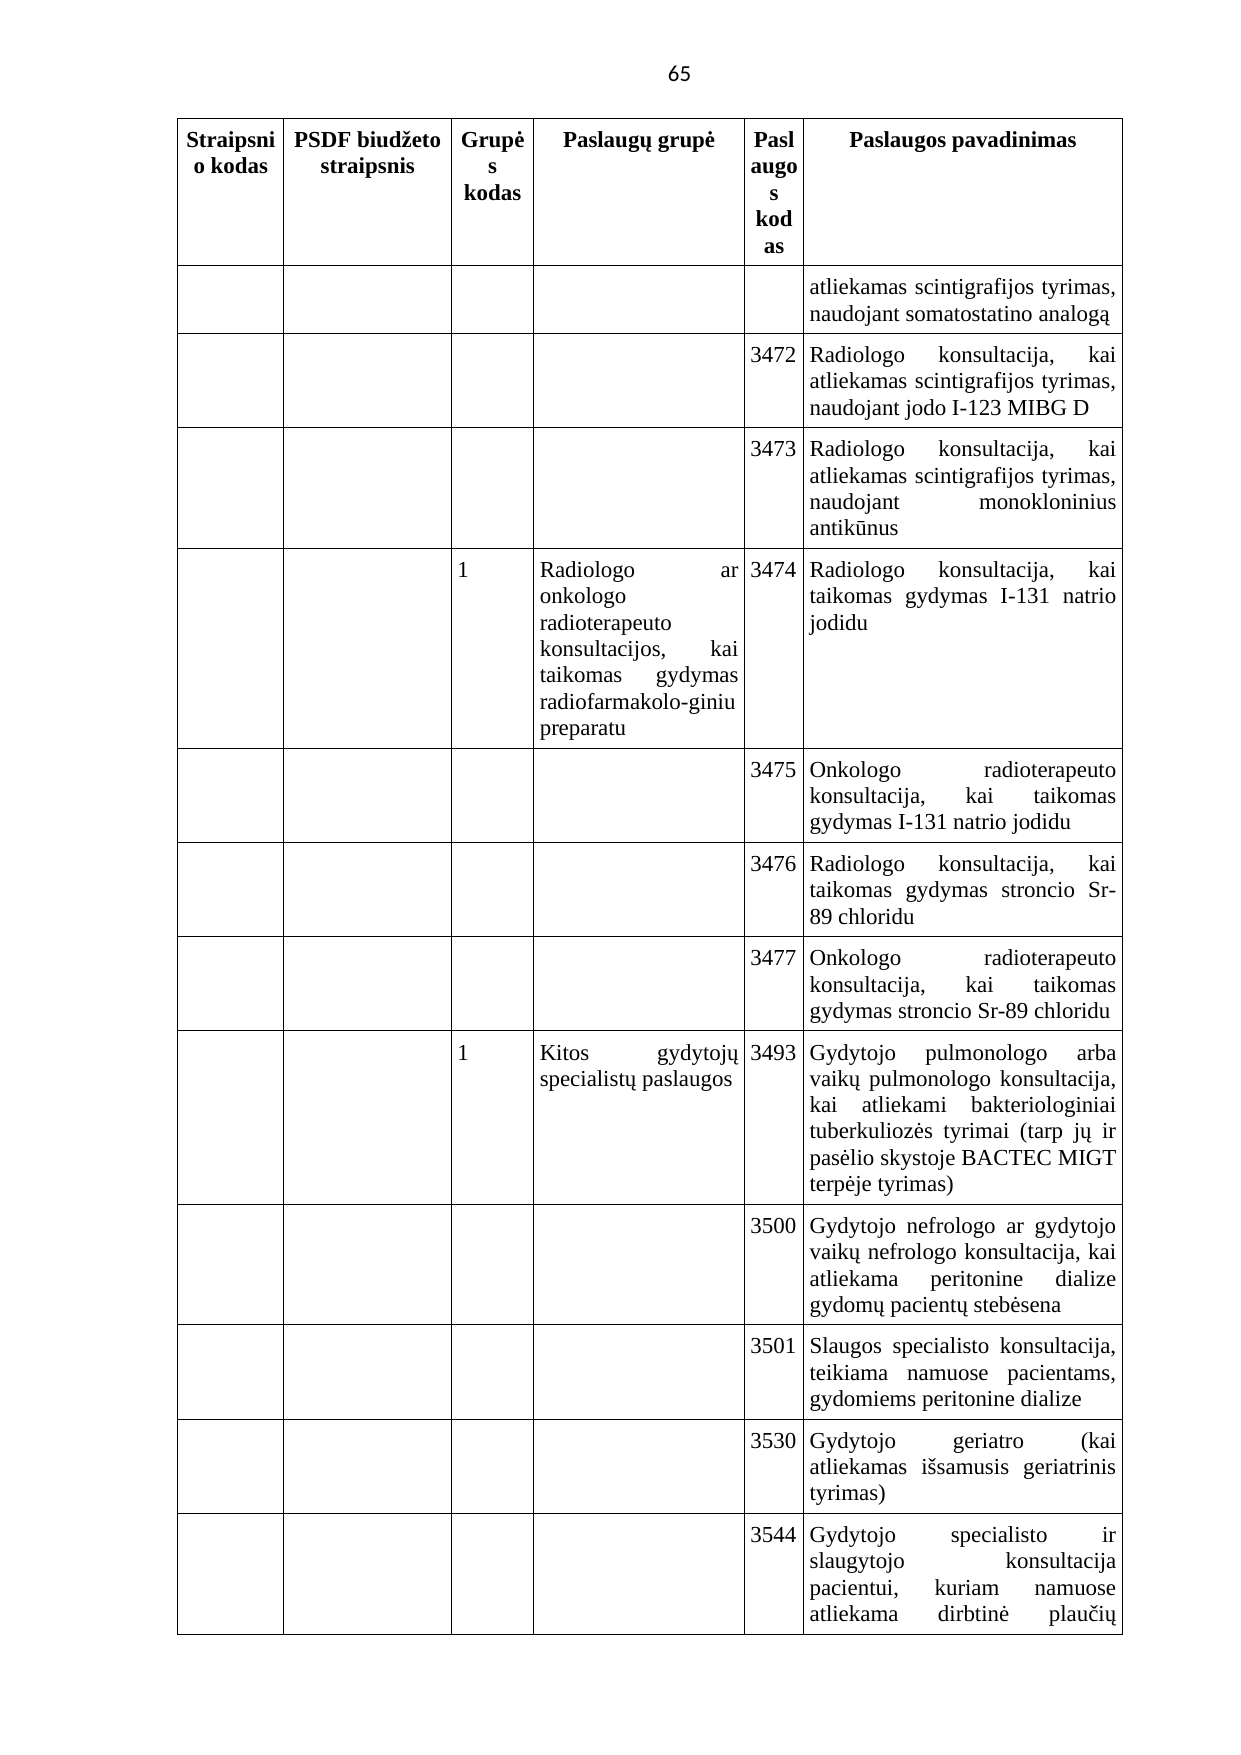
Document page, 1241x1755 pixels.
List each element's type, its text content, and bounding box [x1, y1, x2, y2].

table_cell 3544 [745, 1514, 803, 1633]
table_cell [178, 1514, 283, 1633]
table_cell [284, 1420, 451, 1513]
table_header Paslaugos pavadinimas [804, 119, 1122, 265]
table_cell 1 [452, 549, 533, 748]
table_cell [745, 266, 803, 333]
table_cell [452, 428, 533, 548]
table_cell Radiologo konsultacija, kai taikomas gydymas I-131 natrio jodidu [804, 549, 1122, 748]
table_cell [452, 1420, 533, 1513]
table_cell [452, 937, 533, 1030]
table_cell 1 [452, 1031, 533, 1204]
table_cell Gydytojo specialisto ir slaugytojo konsultacija pacientui, kuriam namuose atliekama dirbtinė plaučių [804, 1514, 1122, 1633]
table_cell 3500 [745, 1205, 803, 1324]
table_cell 3477 [745, 937, 803, 1030]
table_cell [284, 334, 451, 427]
table_header Straipsnio kodas [178, 119, 283, 265]
table_cell 3476 [745, 843, 803, 936]
table_cell Onkologo radioterapeuto konsultacija, kai taikomas gydymas stroncio Sr-89 chloridu [804, 937, 1122, 1030]
table_cell 3475 [745, 749, 803, 842]
table_cell [452, 843, 533, 936]
table_cell 3501 [745, 1325, 803, 1419]
table_cell [534, 937, 744, 1030]
table_cell [534, 1420, 744, 1513]
table_cell [452, 1325, 533, 1419]
table_cell Radiologo konsultacija, kai taikomas gydymas stroncio Sr-89 chloridu [804, 843, 1122, 936]
table_cell atliekamas scintigrafijos tyrimas, naudojant somatostatino analogą [804, 266, 1122, 333]
table_cell [284, 1031, 451, 1204]
table_cell [452, 1514, 533, 1633]
table_cell [284, 266, 451, 333]
table_cell Radiologo konsultacija, kai atliekamas scintigrafijos tyrimas, naudojant monokloninius antikūnus [804, 428, 1122, 548]
table_cell [534, 334, 744, 427]
table_header Paslaugos kodas [745, 119, 803, 265]
table_cell [178, 334, 283, 427]
table_cell Gydytojo geriatro (kai atliekamas išsamusis geriatrinis tyrimas) [804, 1420, 1122, 1513]
table_cell [284, 1205, 451, 1324]
table_cell [452, 749, 533, 842]
table_cell [452, 334, 533, 427]
table_cell [178, 1325, 283, 1419]
table_cell [534, 749, 744, 842]
table_cell 3474 [745, 549, 803, 748]
table_cell [452, 266, 533, 333]
table_cell [178, 1205, 283, 1324]
table_cell [178, 937, 283, 1030]
table_cell 3530 [745, 1420, 803, 1513]
table_cell [284, 749, 451, 842]
table_cell Radiologo konsultacija, kai atliekamas scintigrafijos tyrimas, naudojant jodo I-123 MIBG D [804, 334, 1122, 427]
table_cell [284, 843, 451, 936]
table_header PSDF biudžeto straipsnis [284, 119, 451, 265]
table_cell [284, 1325, 451, 1419]
table_header Paslaugų grupė [534, 119, 744, 265]
table_cell Radiologo ar onkologo radioterapeuto konsultacijos, kai taikomas gydymas radiofarmakolo-giniu preparatu [534, 549, 744, 748]
table_cell 3473 [745, 428, 803, 548]
table_cell [534, 428, 744, 548]
table_cell [178, 1031, 283, 1204]
table_cell [284, 937, 451, 1030]
table_cell [284, 1514, 451, 1633]
table_cell [452, 1205, 533, 1324]
table_cell [178, 428, 283, 548]
table_cell [534, 1325, 744, 1419]
table_cell 3472 [745, 334, 803, 427]
table_cell [534, 843, 744, 936]
table_cell [534, 1205, 744, 1324]
table_cell [178, 266, 283, 333]
table_cell Onkologo radioterapeuto konsultacija, kai taikomas gydymas I-131 natrio jodidu [804, 749, 1122, 842]
table_cell [534, 1514, 744, 1633]
table_cell Kitos gydytojų specialistų paslaugos [534, 1031, 744, 1204]
table_cell [178, 1420, 283, 1513]
table_cell Slaugos specialisto konsultacija, teikiama namuose pacientams, gydomiems peritonine dialize [804, 1325, 1122, 1419]
table_cell Gydytojo nefrologo ar gydytojo vaikų nefrologo konsultacija, kai atliekama peritonine dialize gydomų pacientų stebėsena [804, 1205, 1122, 1324]
table_cell [534, 266, 744, 333]
table_cell [178, 749, 283, 842]
table_header Grupės kodas [452, 119, 533, 265]
table_cell [284, 428, 451, 548]
table_cell [284, 549, 451, 748]
table_cell [178, 843, 283, 936]
table_cell Gydytojo pulmonologo arba vaikų pulmonologo konsultacija, kai atliekami bakteriologiniai tuberkuliozės tyrimai (tarp jų ir pasėlio skystoje BACTEC MIGT terpėje tyrimas) [804, 1031, 1122, 1204]
table_cell 3493 [745, 1031, 803, 1204]
table_cell [178, 549, 283, 748]
